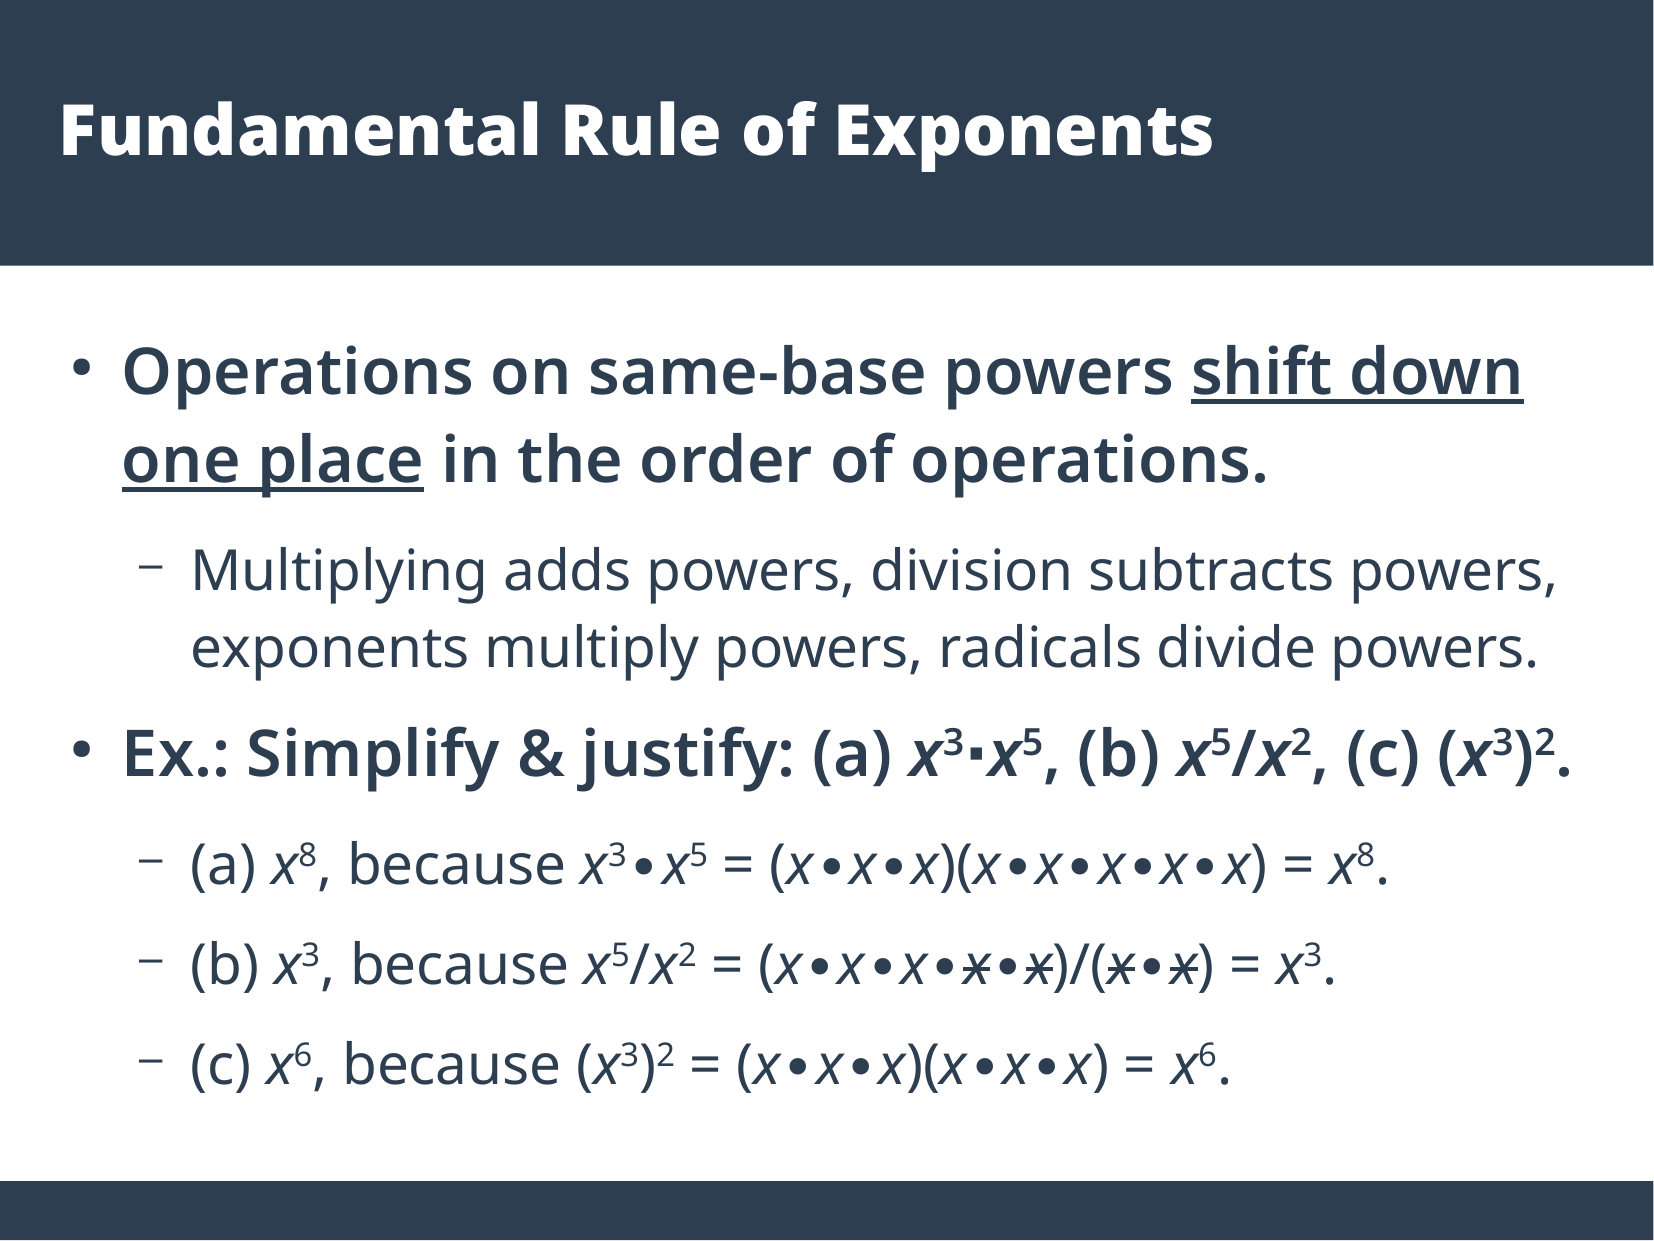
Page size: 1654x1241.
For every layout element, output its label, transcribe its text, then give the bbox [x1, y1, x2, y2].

list Operations on same-base powers shift down one place in the order of operations. Multiplying adds powers, division subtracts powers, exponents multiply powers, radicals divide powers. Ex.: Simplify & justify: (a) x3∙x5, (b) x5/x2, (c) (x3)2. (a) x8, because x3∙x5 = (x∙x∙x)(x∙x∙x∙x∙x) = x8. (b) x3, because x5/x2 = (x∙x∙x∙x∙x)/(x∙x) = x3. (c) x6, because (x3)2 = (x∙x∙x)(x∙x∙x) = x6. [53, 324, 1589, 1152]
title Fundamental Rule of Exponents [59, 49, 1595, 207]
